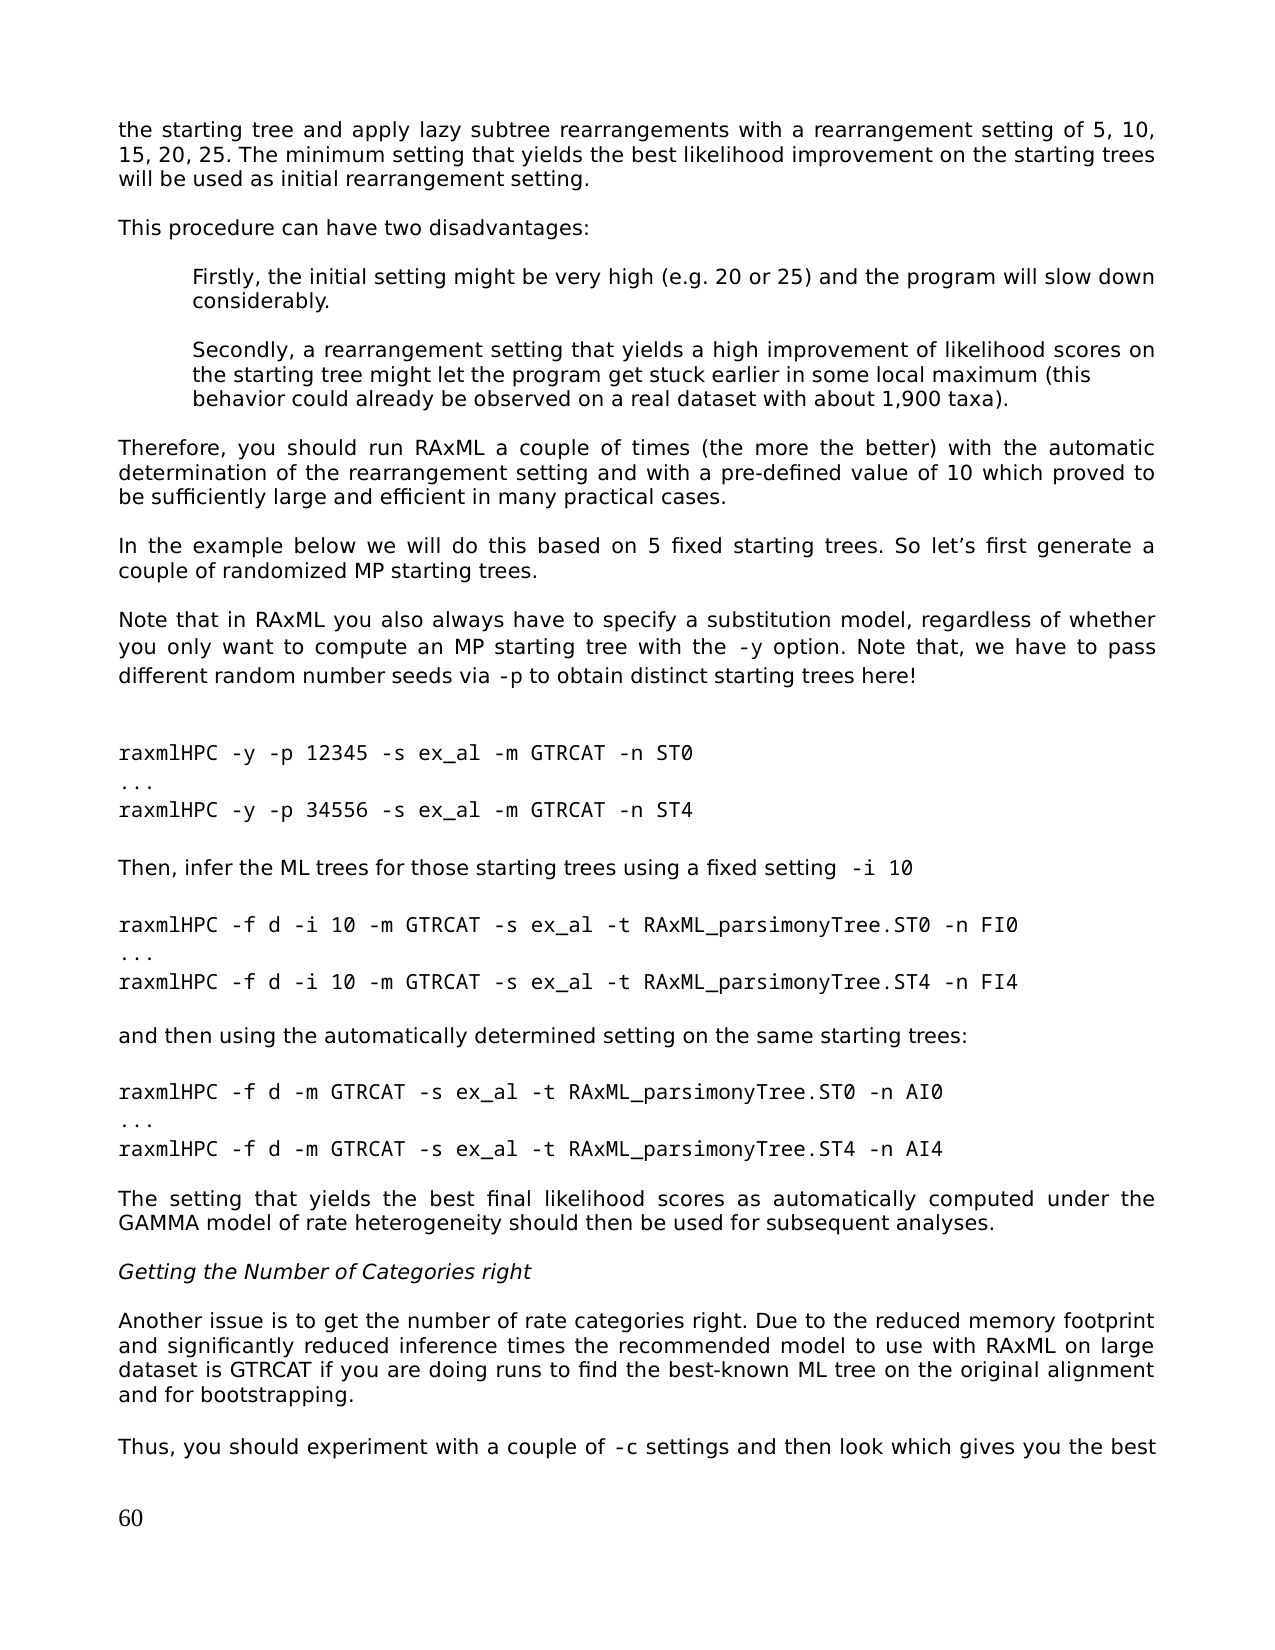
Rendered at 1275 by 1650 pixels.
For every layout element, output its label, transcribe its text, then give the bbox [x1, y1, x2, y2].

text The setting that yields the best final likelihood scores as automatically computed under the GAMMA model of rate heterogeneity should then be used for subsequent analyses. [118, 1187, 1157, 1236]
text This procedure can have two disadvantages: [118, 216, 1157, 241]
text Note that in RAxML you also always have to specify a substitution model, regardless of whether you only want to compute an MP starting tree with the -y option. Note that, we have to pass different random number seeds via -p to obtain distinct starting trees here! [118, 608, 1157, 689]
text and then using the automatically determined setting on the same starting trees: [118, 1024, 1157, 1048]
text Getting the Number of Categories right [118, 1260, 1157, 1285]
text raxmlHPC -y -p 34556 -s ex_al -m GTRCAT -n ST4 [118, 795, 1157, 824]
text ... [118, 1105, 1157, 1134]
text Secondly, a rearrangement setting that yields a high improvement of likelihood scores on the starting tree might let the program get stuck earlier in some local maximum (this [192, 338, 1157, 387]
text ... [118, 767, 1157, 795]
text Then, infer the ML trees for those starting trees using a fixed setting -i 10 [118, 852, 1157, 881]
text Thus, you should experiment with a couple of -c settings and then look which gives you the best [118, 1432, 1157, 1460]
text raxmlHPC -f d -i 10 -m GTRCAT -s ex_al -t RAxML_parsimonyTree.ST0 -n FI0 [118, 909, 1157, 938]
text raxmlHPC -f d -m GTRCAT -s ex_al -t RAxML_parsimonyTree.ST4 -n AI4 [118, 1134, 1157, 1162]
text raxmlHPC -f d -i 10 -m GTRCAT -s ex_al -t RAxML_parsimonyTree.ST4 -n FI4 [118, 967, 1157, 995]
text Firstly, the initial setting might be very high (e.g. 20 or 25) and the program will slow down considerably. [192, 265, 1157, 314]
text raxmlHPC -y -p 12345 -s ex_al -m GTRCAT -n ST0 [118, 738, 1157, 767]
text behavior could already be observed on a real dataset with about 1,900 taxa). [118, 387, 1157, 412]
text the starting tree and apply lazy subtree rearrangements with a rearrangement setting of 5, 10, 15, 20, 25. The minimum setting that yields the best likelihood improvement on the starting trees will be used as initial rearrangement setting. [118, 118, 1157, 192]
text Another issue is to get the number of rate categories right. Due to the reduced memory footprint and significantly reduced inference times the recommended model to use with RAxML on large dataset is GTRCAT if you are doing runs to find the best-known ML tree on the original alignment and for bootstrapping. [118, 1309, 1157, 1407]
text raxmlHPC -f d -m GTRCAT -s ex_al -t RAxML_parsimonyTree.ST0 -n AI0 [118, 1077, 1157, 1105]
text In the example below we will do this based on 5 fixed starting trees. So let’s first generate a couple of randomized MP starting trees. [118, 534, 1157, 583]
text ... [118, 938, 1157, 967]
text Therefore, you should run RAxML a couple of times (the more the better) with the automatic determination of the rearrangement setting and with a pre-defined value of 10 which proved to be sufficiently large and efficient in many practical cases. [118, 436, 1157, 510]
